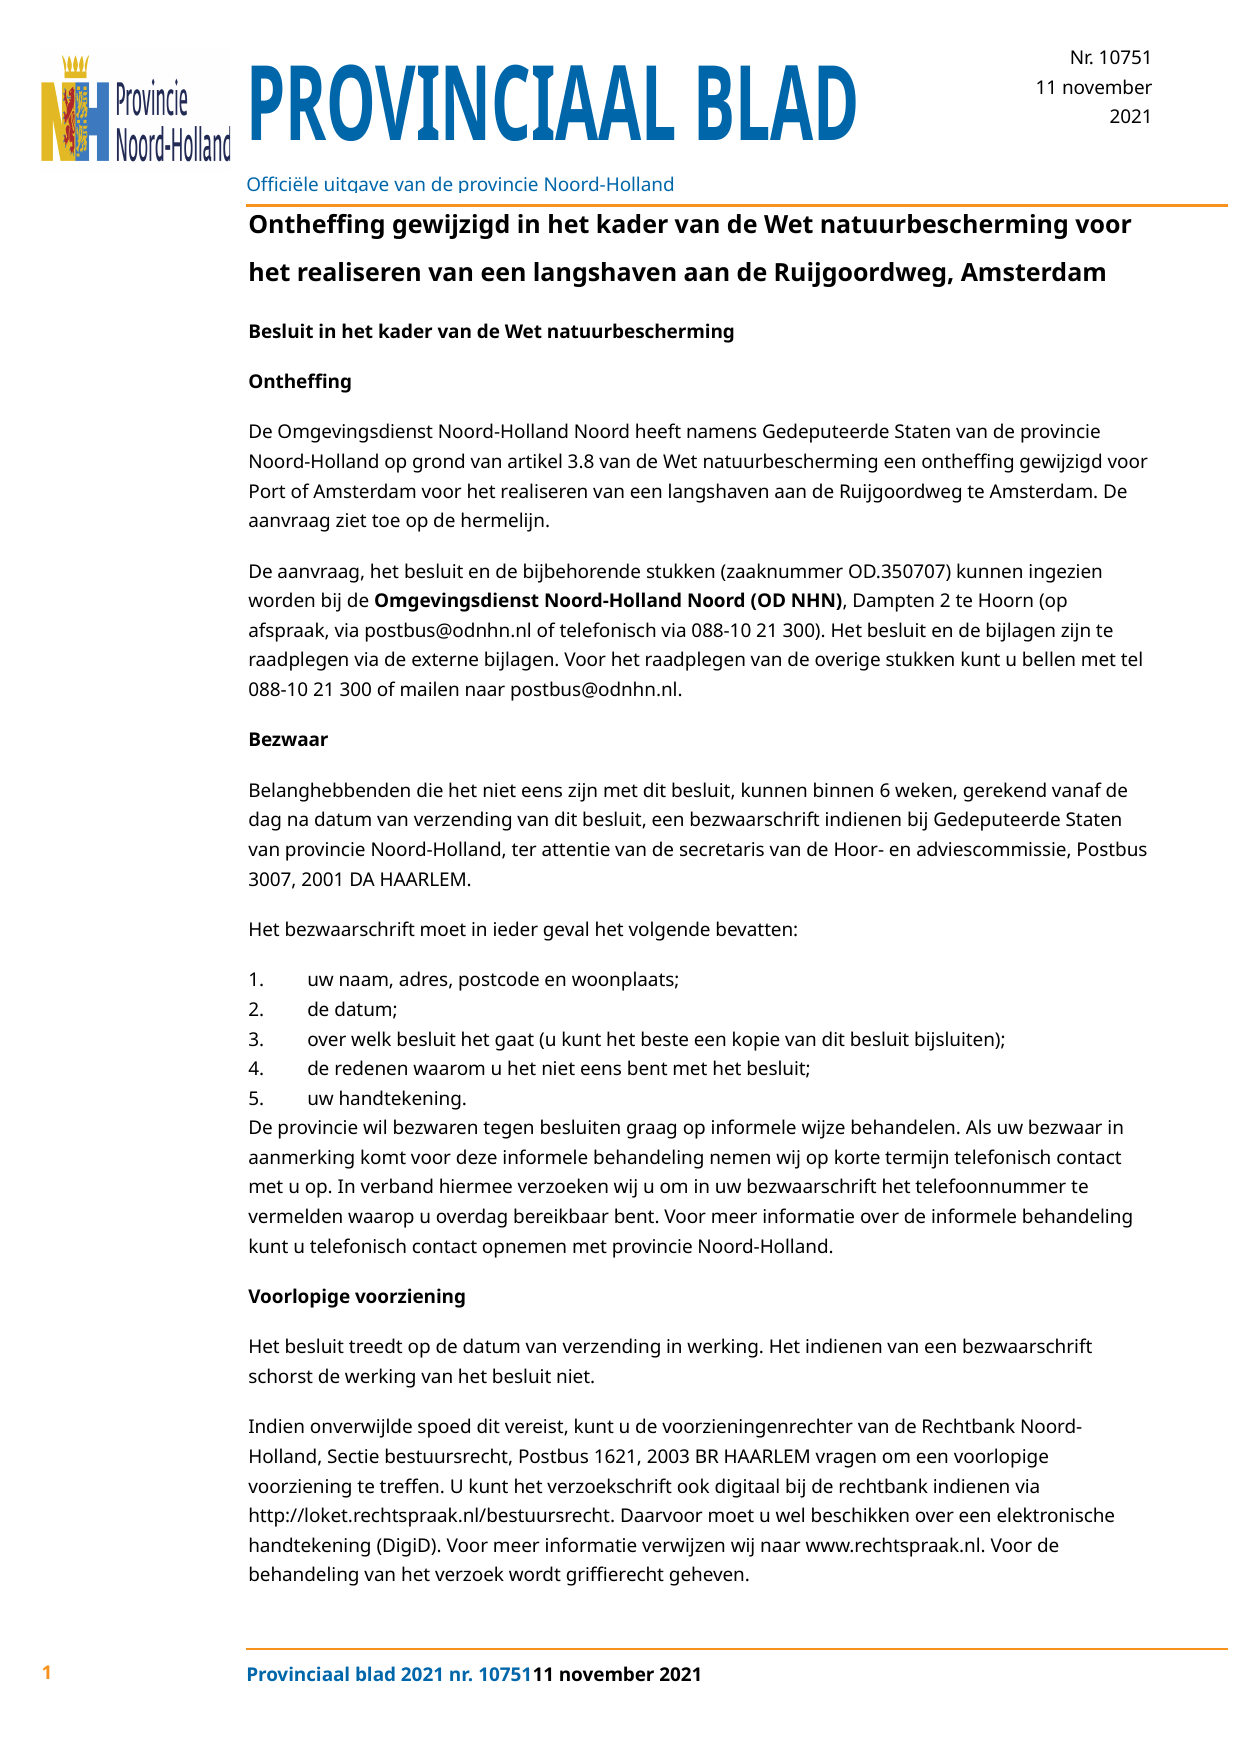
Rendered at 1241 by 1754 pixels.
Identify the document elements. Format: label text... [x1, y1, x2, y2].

text Besluit in het kader van de Wet natuurbescherming [248, 318, 1152, 344]
list de redenen waarom u het niet eens bent met het besluit; [248, 1055, 1152, 1081]
list uw naam, adres, postcode en woonplaats; [248, 967, 1152, 992]
list over welk besluit het gaat (u kunt het beste een kopie van dit besluit bijsluiten); [248, 1026, 1152, 1052]
text Ontheffing gewijzigd in het kader van de Wet natuurbescherming voor het realiseren van een langshaven aan de Ruijgoordweg, Amsterdam [248, 207, 1152, 288]
text Belanghebbenden die het niet eens zijn met dit besluit, kunnen binnen 6 weken, gerekend vanaf de dag na datum van verzending van dit besluit, een bezwaarschrift indienen bij Gedeputeerde Staten van provincie Noord-Holland, ter attentie van de secretaris van de Hoor- en adviescommissie, Postbus 3007, 2001 DA HAARLEM. [248, 777, 1152, 892]
text Het besluit treedt op de datum van verzending in werking. Het indienen van een bezwaarschrift schorst de werking van het besluit niet. [248, 1334, 1152, 1389]
text Het bezwaarschrift moet in ieder geval het volgende bevatten: [248, 916, 1152, 942]
text Indien onverwijlde spoed dit vereist, kunt u de voorzieningenrechter van de Rechtbank Noord-Holland, Sectie bestuursrecht, Postbus 1621, 2003 BR HAARLEM vragen om een voorlopige voorziening te treffen. U kunt het verzoekschrift ook digitaal bij de rechtbank indienen via http://loket.rechtspraak.nl/bestuursrecht. Daarvoor moet u wel beschikken over een elektronische handtekening (DigiD). Voor meer informatie verwijzen wij naar www.rechtspraak.nl. Voor de behandeling van het verzoek wordt griffierecht geheven. [248, 1414, 1152, 1587]
text Ontheffing [248, 368, 1152, 394]
list de datum; [248, 996, 1152, 1022]
text De aanvraag, het besluit en de bijbehorende stukken (zaaknummer OD.350707) kunnen ingezien worden bij de Omgevingsdienst Noord-Holland Noord (OD NHN), Dampten 2 te Hoorn (op afspraak, via postbus@odnhn.nl of telefonisch via 088-10 21 300). Het besluit en de bijlagen zijn te raadplegen via de externe bijlagen. Voor het raadplegen van de overige stukken kunt u bellen met tel 088-10 21 300 of mailen naar postbus@odnhn.nl. [248, 558, 1152, 702]
text Bezwaar [248, 727, 1152, 752]
list uw handtekening. [248, 1085, 1152, 1111]
picture [41, 47, 231, 172]
text Voorlopige voorziening [248, 1283, 1152, 1309]
text De provincie wil bezwaren tegen besluiten graag op informele wijze behandelen. Als uw bezwaar in aanmerking komt voor deze informele behandeling nemen wij op korte termijn telefonisch contact met u op. In verband hiermee verzoeken wij u om in uw bezwaarschrift het telefoonnummer te vermelden waarop u overdag bereikbaar bent. Voor meer informatie over de informele behandeling kunt u telefonisch contact opnemen met provincie Noord-Holland. [248, 1114, 1152, 1259]
text De Omgevingsdienst Noord-Holland Noord heeft namens Gedeputeerde Staten van de provincie Noord-Holland op grond van artikel 3.8 van de Wet natuurbescherming een ontheffing gewijzigd voor Port of Amsterdam voor het realiseren van een langshaven aan de Ruijgoordweg te Amsterdam. De aanvraag ziet toe op de hermelijn. [248, 419, 1152, 533]
